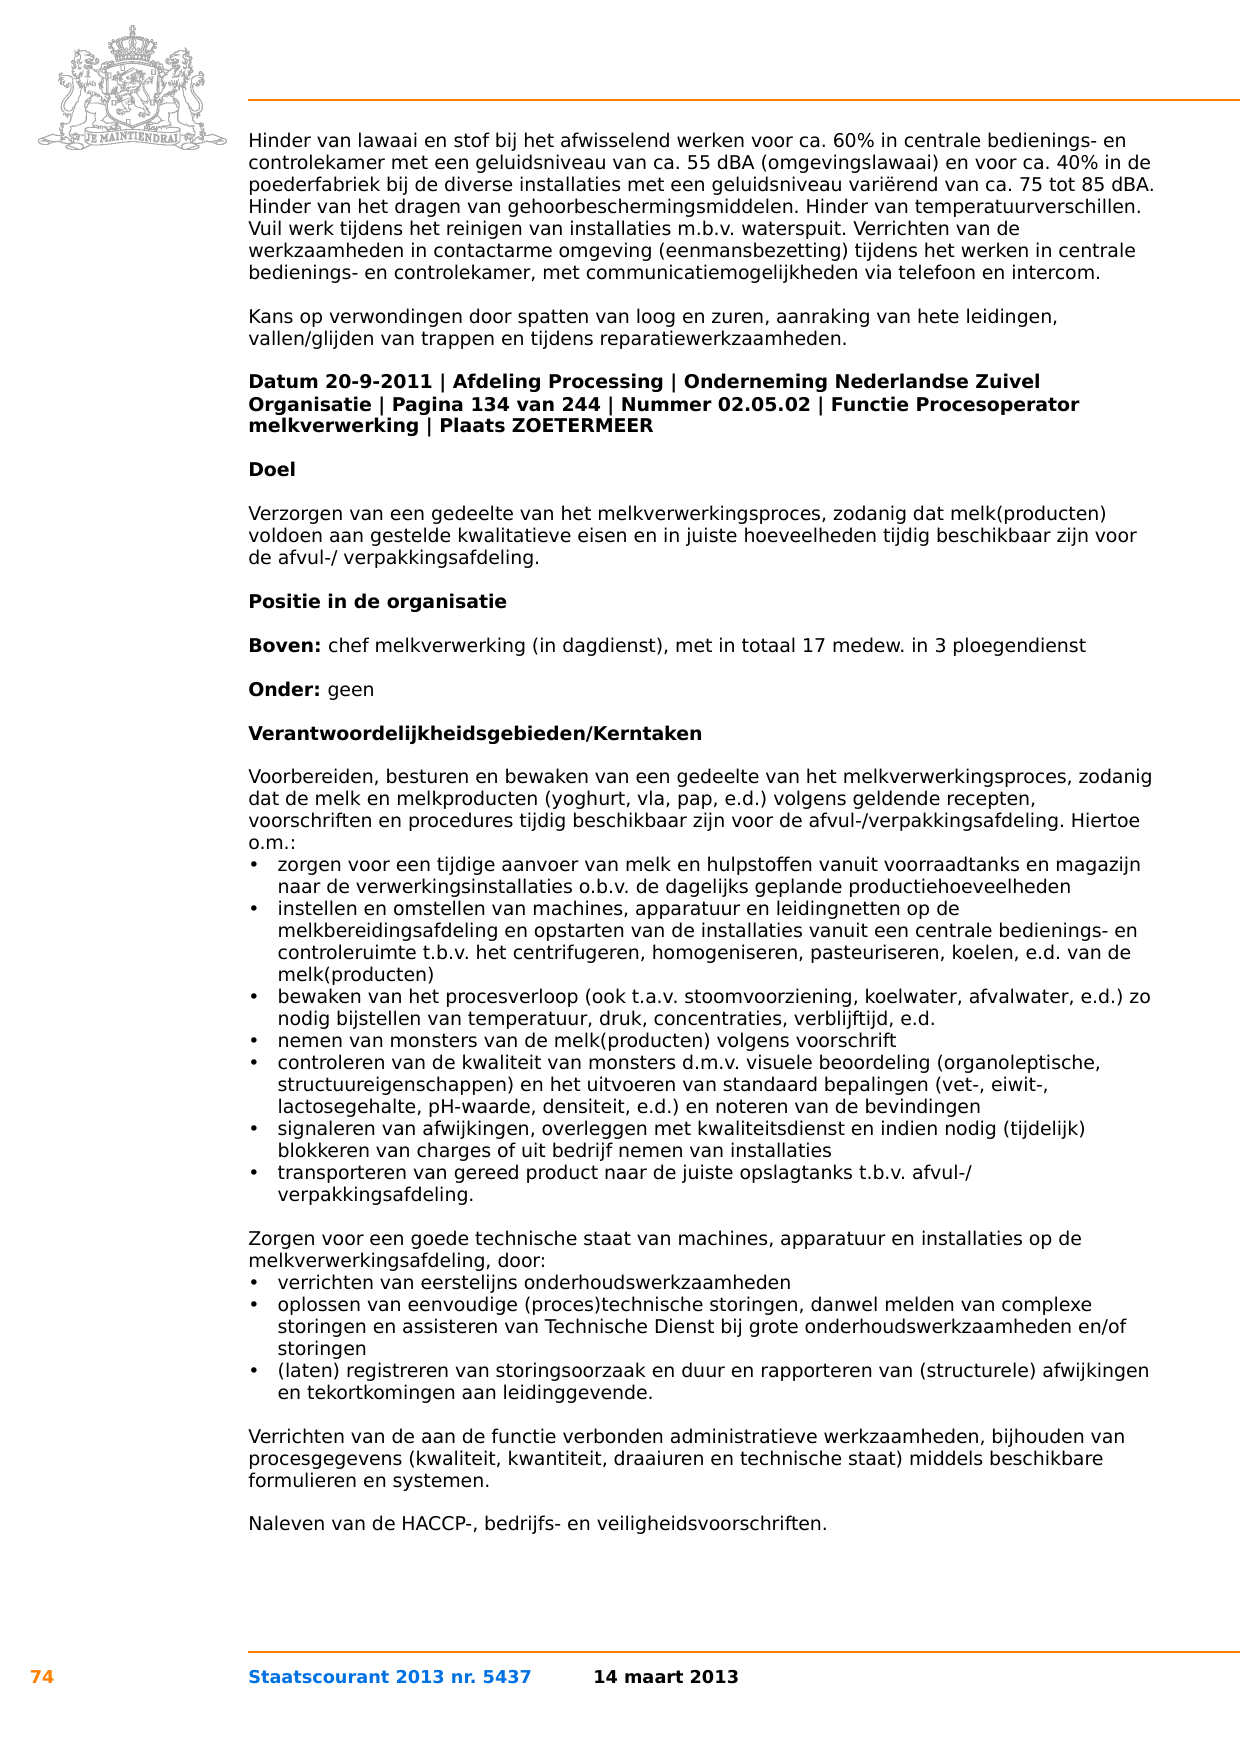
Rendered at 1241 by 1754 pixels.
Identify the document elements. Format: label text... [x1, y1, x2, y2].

text Voorbereiden, besturen en bewaken van een gedeelte van het melkverwerkingsproces, zodanig dat de melk en melkproducten (yoghurt, vla, pap, e.d.) volgens geldende recepten, voorschriften en procedures tijdig beschikbaar zijn voor de afvul-/verpakkingsafdeling. Hiertoe o.m.: [248, 766, 1163, 854]
text • bewaken van het procesverloop (ook t.a.v. stoomvoorziening, koelwater, afvalwater, e.d.) zo nodig bijstellen van temperatuur, druk, concentraties, verblijftijd, e.d. [248, 986, 1163, 1030]
subtitle Doel [248, 459, 1163, 481]
text • zorgen voor een tijdige aanvoer van melk en hulpstoffen vanuit voorraadtanks en magazijn naar de verwerkingsinstallaties o.b.v. de dagelijks geplande productiehoeveelheden [248, 854, 1163, 898]
subtitle Datum 20-9-2011 | Afdeling Processing | Onderneming Nederlandse Zuivel Organisatie | Pagina 134 van 244 | Nummer 02.05.02 | Functie Procesoperator melkverwerking | Plaats ZOETERMEER [248, 371, 1163, 437]
text • signaleren van afwijkingen, overleggen met kwaliteitsdienst en indien nodig (tijdelijk) blokkeren van charges of uit bedrijf nemen van installaties [248, 1118, 1163, 1162]
subtitle Verantwoordelijkheidsgebieden/Kerntaken [248, 722, 1163, 744]
text Verrichten van de aan de functie verbonden administratieve werkzaamheden, bijhouden van procesgegevens (kwaliteit, kwantiteit, draaiuren en technische staat) middels beschikbare formulieren en systemen. [248, 1426, 1163, 1491]
text • oplossen van eenvoudige (proces)technische storingen, danwel melden van complexe storingen en assisteren van Technische Dienst bij grote onderhoudswerkzaamheden en/of storingen [248, 1294, 1163, 1360]
text • controleren van de kwaliteit van monsters d.m.v. visuele beoordeling (organoleptische, structuureigenschappen) en het uitvoeren van standaard bepalingen (vet-, eiwit-, lactosegehalte, pH-waarde, densiteit, e.d.) en noteren van de bevindingen [248, 1052, 1163, 1118]
text Zorgen voor een goede technische staat van machines, apparatuur en installaties op de melkverwerkingsafdeling, door: [248, 1228, 1163, 1272]
text • transporteren van gereed product naar de juiste opslagtanks t.b.v. afvul-/ verpakkingsafdeling. [248, 1162, 1163, 1206]
text • verrichten van eerstelijns onderhoudswerkzaamheden [248, 1272, 1163, 1294]
text Boven: chef melkverwerking (in dagdienst), met in totaal 17 medew. in 3 ploegendienst [248, 635, 1163, 657]
subtitle Positie in de organisatie [248, 591, 1163, 613]
text • nemen van monsters van de melk(producten) volgens voorschrift [248, 1030, 1163, 1052]
text • instellen en omstellen van machines, apparatuur en leidingnetten op de melkbereidingsafdeling en opstarten van de installaties vanuit een centrale bedienings- en controleruimte t.b.v. het centrifugeren, homogeniseren, pasteuriseren, koelen, e.d. van de melk(producten) [248, 898, 1163, 986]
text Onder: geen [248, 679, 1163, 701]
picture [38, 25, 227, 150]
text Naleven van de HACCP-, bedrijfs- en veiligheidsvoorschriften. [248, 1513, 1163, 1535]
text • (laten) registreren van storingsoorzaak en duur en rapporteren van (structurele) afwijkingen en tekortkomingen aan leidinggevende. [248, 1360, 1163, 1404]
text Hinder van lawaai en stof bij het afwisselend werken voor ca. 60% in centrale bedienings- en controlekamer met een geluidsniveau van ca. 55 dBA (omgevingslawaai) en voor ca. 40% in de poederfabriek bij de diverse installaties met een geluidsniveau variërend van ca. 75 tot 85 dBA. Hinder van het dragen van gehoorbeschermingsmiddelen. Hinder van temperatuurverschillen. Vuil werk tijdens het reinigen van installaties m.b.v. waterspuit. Verrichten van de werkzaamheden in contactarme omgeving (eenmansbezetting) tijdens het werken in centrale bedienings- en controlekamer, met communicatiemogelijkheden via telefoon en intercom. [248, 130, 1163, 284]
text Kans op verwondingen door spatten van loog en zuren, aanraking van hete leidingen, vallen/glijden van trappen en tijdens reparatiewerkzaamheden. [248, 306, 1163, 349]
text Verzorgen van een gedeelte van het melkverwerkingsproces, zodanig dat melk(producten) voldoen aan gestelde kwalitatieve eisen en in juiste hoeveelheden tijdig beschikbaar zijn voor de afvul-/ verpakkingsafdeling. [248, 503, 1163, 569]
